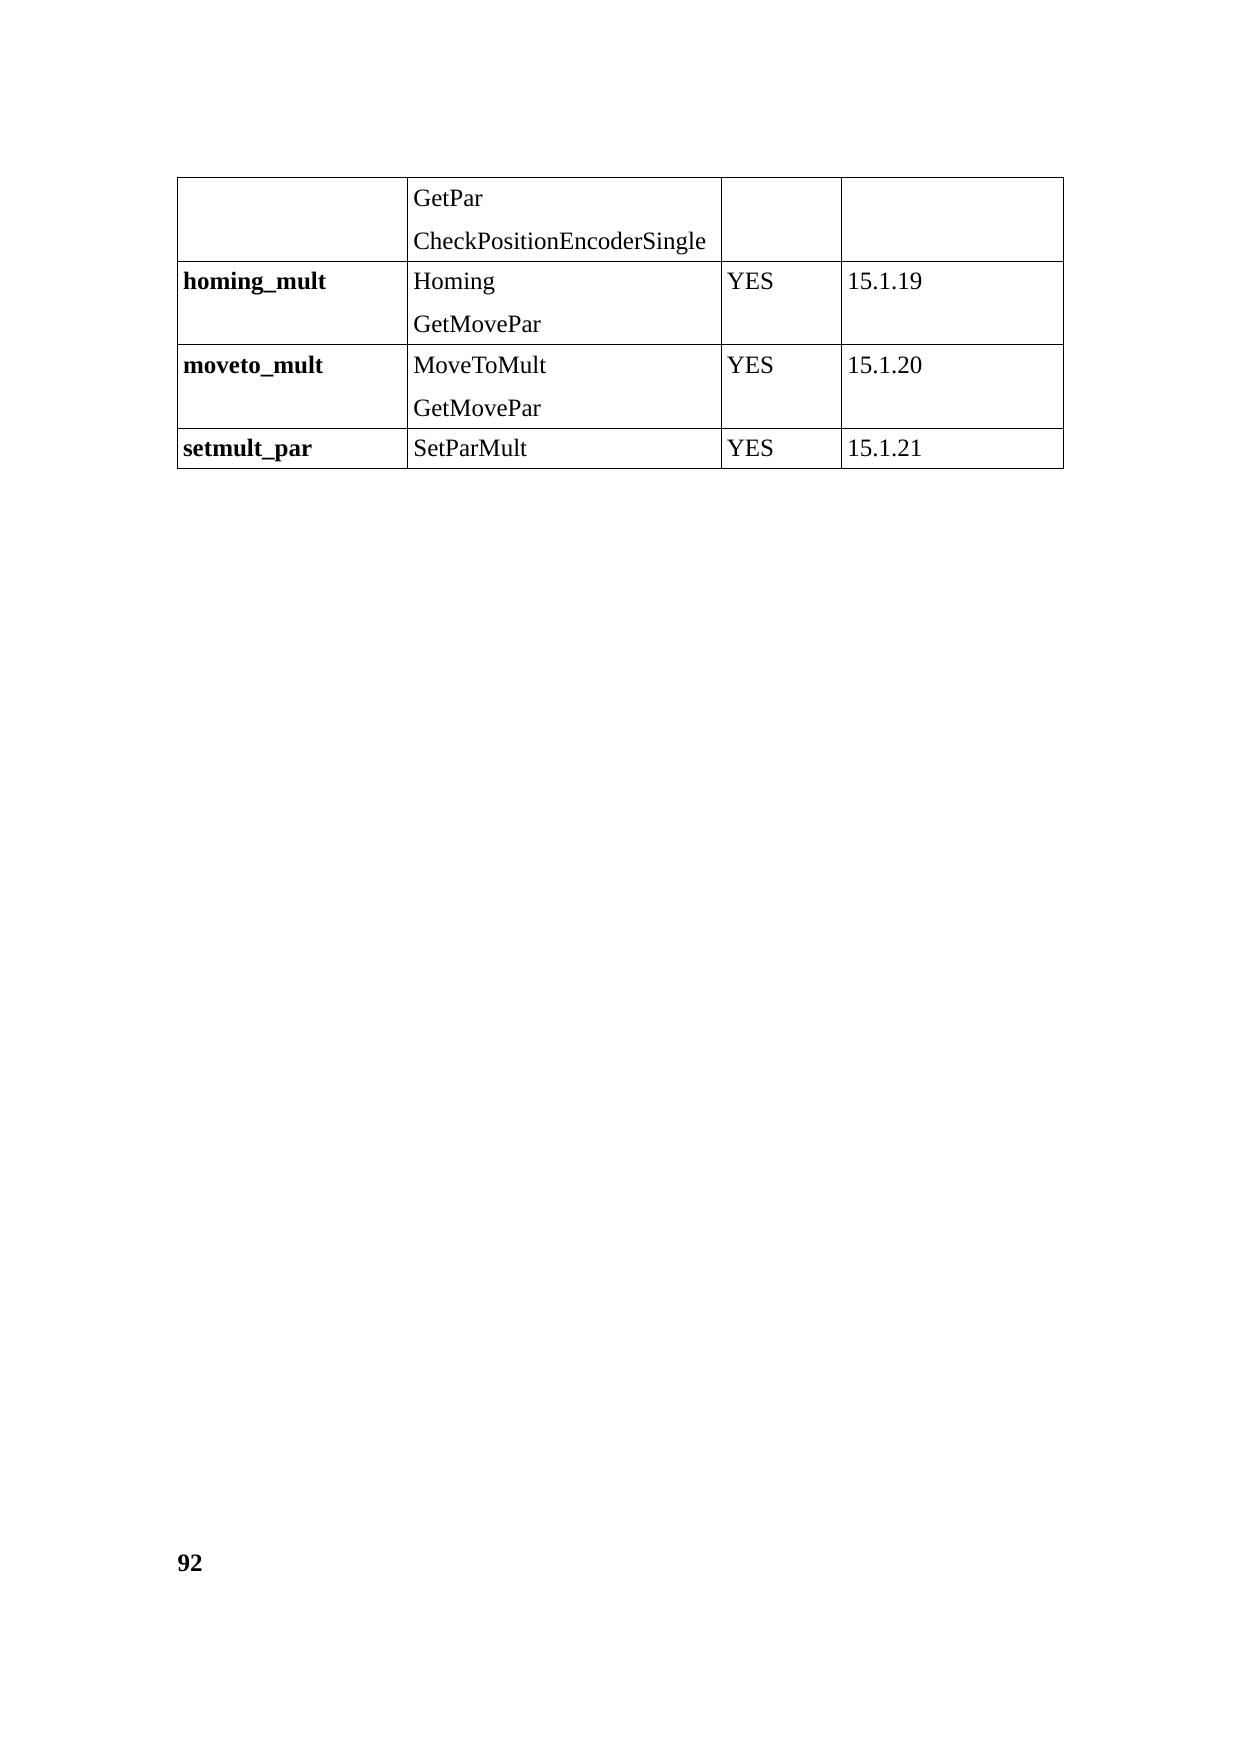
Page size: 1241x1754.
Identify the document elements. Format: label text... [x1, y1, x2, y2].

table_cell MoveToMult GetMovePar [408, 345, 721, 427]
table_cell 15.1.20 [842, 345, 1063, 427]
table_cell YES [722, 429, 841, 468]
table_cell moveto_mult [178, 345, 407, 427]
table_cell setmult_par [178, 429, 407, 468]
table_cell SetParMult [408, 429, 721, 468]
table_cell Homing GetMovePar [408, 262, 721, 344]
table_cell 15.1.21 [842, 429, 1063, 468]
table_cell homing_mult [178, 262, 407, 344]
table_cell 15.1.19 [842, 262, 1063, 344]
table_cell [178, 178, 407, 261]
table_cell YES [722, 345, 841, 427]
table_cell [722, 178, 841, 261]
table_cell YES [722, 262, 841, 344]
table_cell GetPar CheckPositionEncoderSingle [408, 178, 721, 261]
table_cell [842, 178, 1063, 261]
